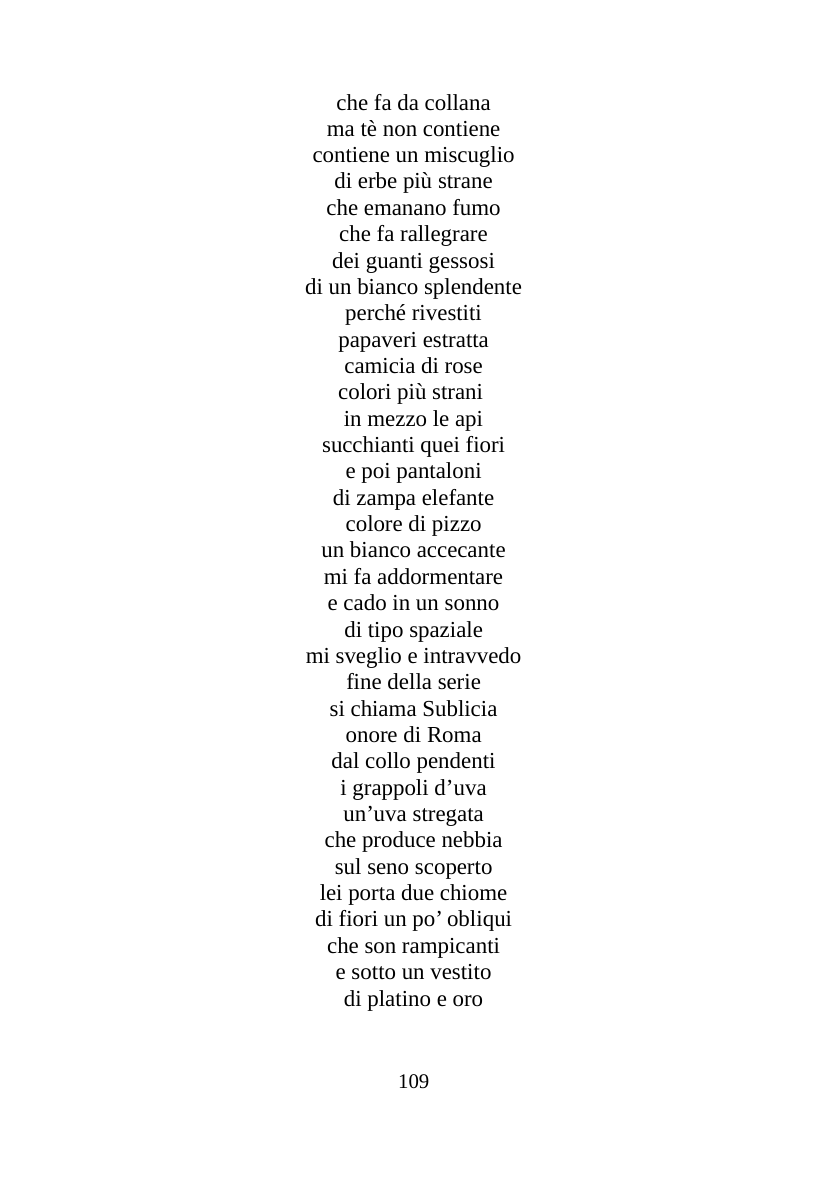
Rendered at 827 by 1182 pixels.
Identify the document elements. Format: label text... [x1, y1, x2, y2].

text che fa da collana [88, 88, 738, 115]
text si chiama Sublicia [88, 695, 738, 721]
text e cado in un sonno [88, 589, 738, 616]
text in mezzo le api [88, 405, 738, 431]
text lei porta due chiome [88, 879, 738, 906]
text che son rampicanti [88, 932, 738, 958]
text dal collo pendenti [88, 747, 738, 774]
text colori più strani [88, 378, 738, 405]
text di tipo spaziale [88, 616, 738, 642]
text di zampa elefante [88, 484, 738, 510]
text contiene un miscuglio [88, 141, 738, 168]
text di fiori un po’ obliqui [88, 906, 738, 932]
text camicia di rose [88, 352, 738, 378]
text perché rivestiti [88, 299, 738, 326]
text i grappoli d’uva [88, 774, 738, 800]
text di erbe più strane [88, 168, 738, 194]
text che emanano fumo [88, 194, 738, 220]
text fine della serie [88, 668, 738, 695]
text colore di pizzo [88, 510, 738, 537]
text mi sveglio e intravvedo [88, 642, 738, 668]
text e poi pantaloni [88, 457, 738, 484]
text di un bianco splendente [88, 273, 738, 299]
text un’uva stregata [88, 800, 738, 826]
text papaveri estratta [88, 326, 738, 352]
text sul seno scoperto [88, 853, 738, 879]
text e sotto un vestito [88, 958, 738, 984]
text dei guanti gessosi [88, 247, 738, 273]
text ma tè non contiene [88, 115, 738, 141]
text che produce nebbia [88, 826, 738, 853]
text succhianti quei fiori [88, 431, 738, 457]
text un bianco accecante [88, 537, 738, 563]
text di platino e oro [88, 984, 738, 1011]
text onore di Roma [88, 721, 738, 747]
text che fa rallegrare [88, 220, 738, 247]
text mi fa addormentare [88, 563, 738, 589]
